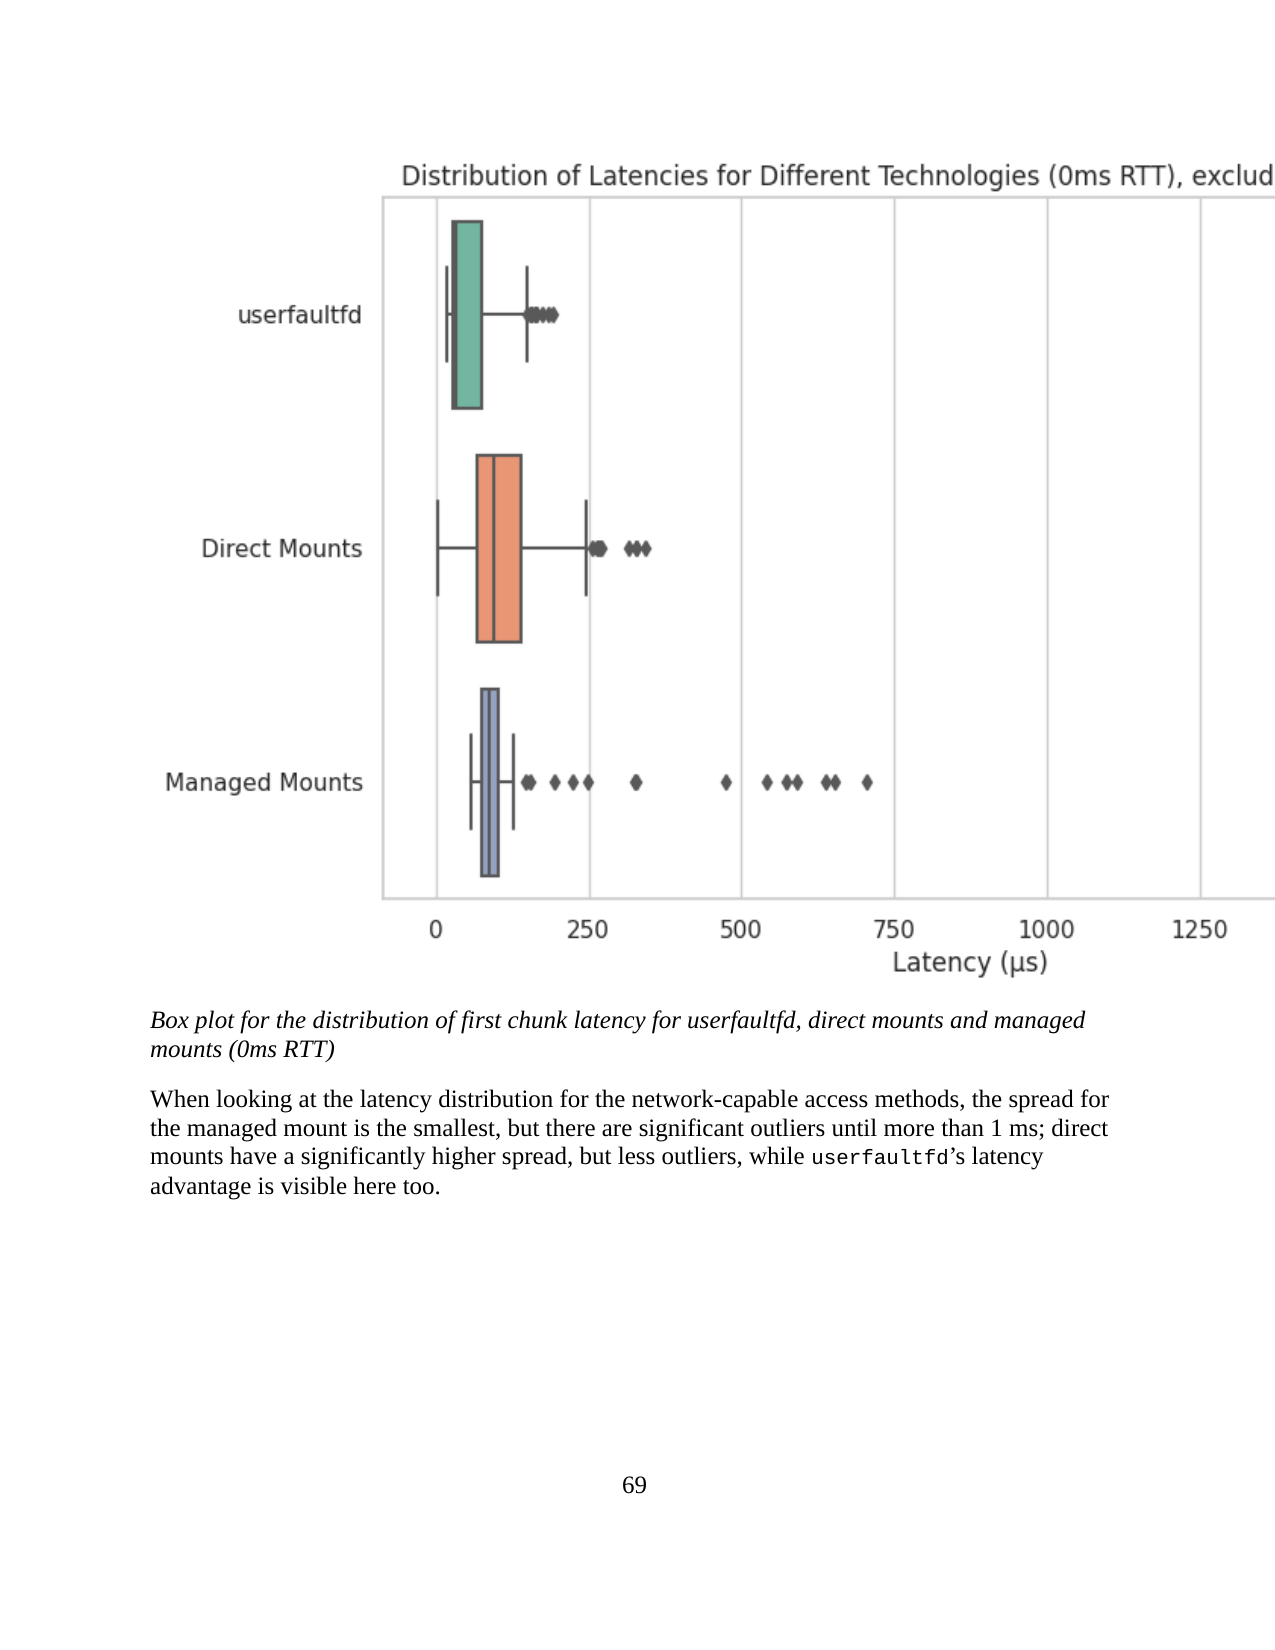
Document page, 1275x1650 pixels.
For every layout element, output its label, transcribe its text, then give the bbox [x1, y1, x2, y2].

text Box plot for the distribution of first chunk latency for userfaultfd, direct mounts and managed mounts (0ms RTT) [150, 1005, 1125, 1062]
picture [150, 150, 1275, 993]
text When looking at the latency distribution for the network-capable access methods, the spread for the managed mount is the smallest, but there are significant outliers until more than 1 ms; direct mounts have a significantly higher spread, but less outliers, while userfaultfd’s latency advantage is visible here too. [150, 1084, 1125, 1200]
